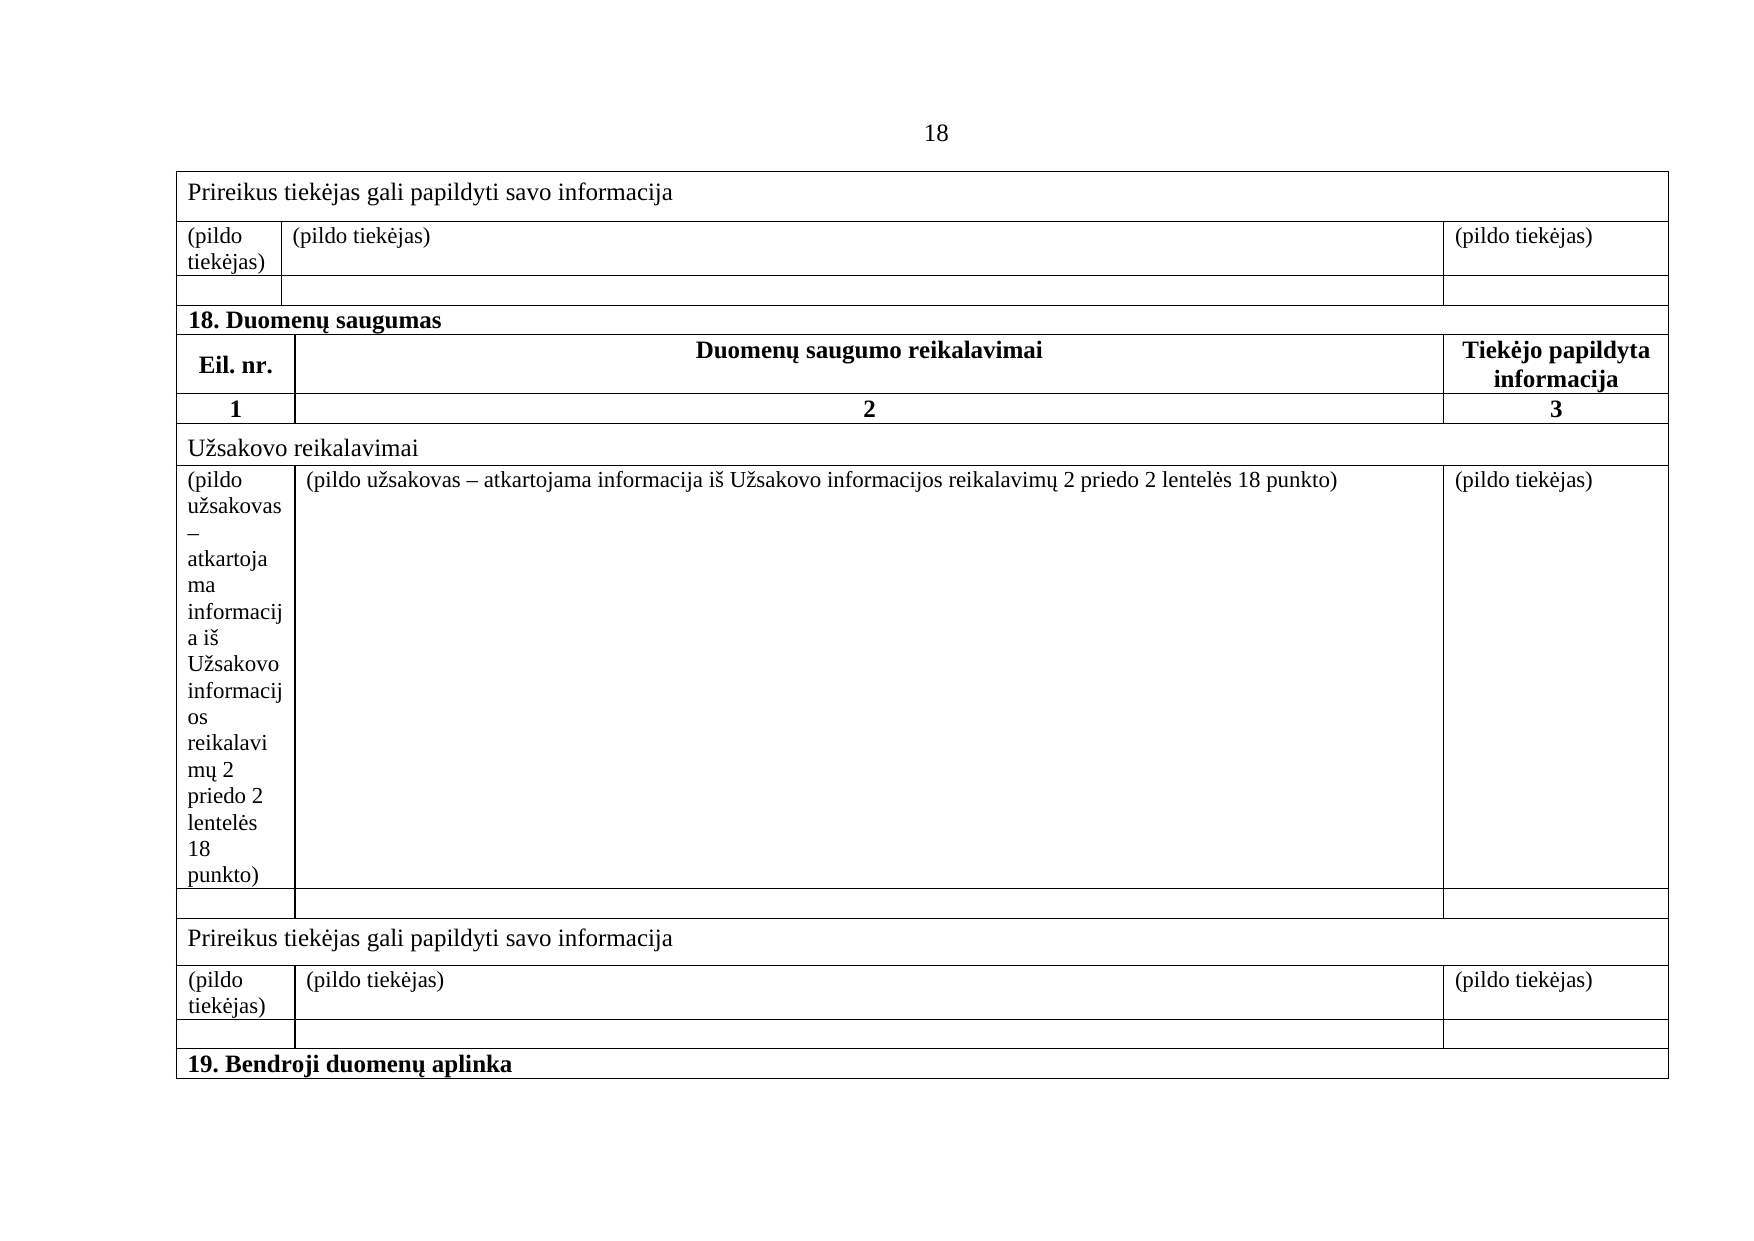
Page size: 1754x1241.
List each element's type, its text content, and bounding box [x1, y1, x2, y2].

table_cell Eil. nr. [177, 335, 294, 393]
table_cell [1444, 276, 1668, 304]
table_cell Tiekėjo papildyta informacija [1444, 335, 1668, 393]
table_cell (pildo tiekėjas) [296, 966, 1443, 1018]
table_cell [1669, 888, 1673, 917]
table_cell (pildo tiekėjas) [177, 966, 294, 1018]
table_cell [1669, 1019, 1673, 1048]
table_cell (pildo užsakovas – atkartojama informacija iš Užsakovo informacijos reikalavimų 2 priedo 2 lentelės 18 punkto) [296, 466, 1443, 888]
table_cell 3 [1444, 394, 1668, 423]
table_cell [1444, 889, 1668, 917]
table_cell [1669, 393, 1673, 423]
table_cell Prireikus tiekėjas gali papildyti savo informacija [177, 172, 1668, 221]
table_cell (pildo tiekėjas) [1444, 966, 1668, 1018]
table_cell [1669, 423, 1673, 465]
table_cell [1444, 1020, 1668, 1048]
table_cell [1669, 275, 1673, 304]
table_cell Prireikus tiekėjas gali papildyti savo informacija [177, 919, 1668, 965]
table_cell [177, 889, 294, 917]
table_cell (pildo tiekėjas) [1444, 466, 1668, 888]
table_cell (pildo tiekėjas) [1444, 222, 1668, 275]
table_cell [1669, 305, 1673, 334]
table_cell (pildo tiekėjas) [177, 222, 281, 275]
table_cell (pildo tiekėjas) [282, 222, 1443, 275]
table_cell [1669, 334, 1673, 393]
table_cell 19. Bendroji duomenų aplinka [177, 1049, 1668, 1078]
table_cell [296, 889, 1443, 917]
table_cell [177, 1020, 294, 1048]
table_cell Užsakovo reikalavimai [177, 424, 1668, 465]
table_cell Duomenų saugumo reikalavimai [296, 335, 1443, 393]
table_cell [177, 276, 281, 304]
table_cell [1669, 918, 1673, 965]
table_cell [1669, 1048, 1673, 1078]
table_cell 2 [296, 394, 1443, 423]
table_cell [1669, 965, 1673, 1018]
table_cell [1669, 465, 1673, 888]
table_cell [282, 276, 1443, 304]
table_cell [296, 1020, 1443, 1048]
table_cell 18. Duomenų saugumas [177, 306, 1668, 334]
table_cell 1 [177, 394, 294, 423]
table_cell (pildo užsakovas – atkartojama informacija iš Užsakovo informacijos reikalavimų 2 priedo 2 lentelės 18 punkto) [177, 466, 294, 888]
table_cell [1669, 221, 1673, 275]
table_cell [1669, 171, 1673, 221]
